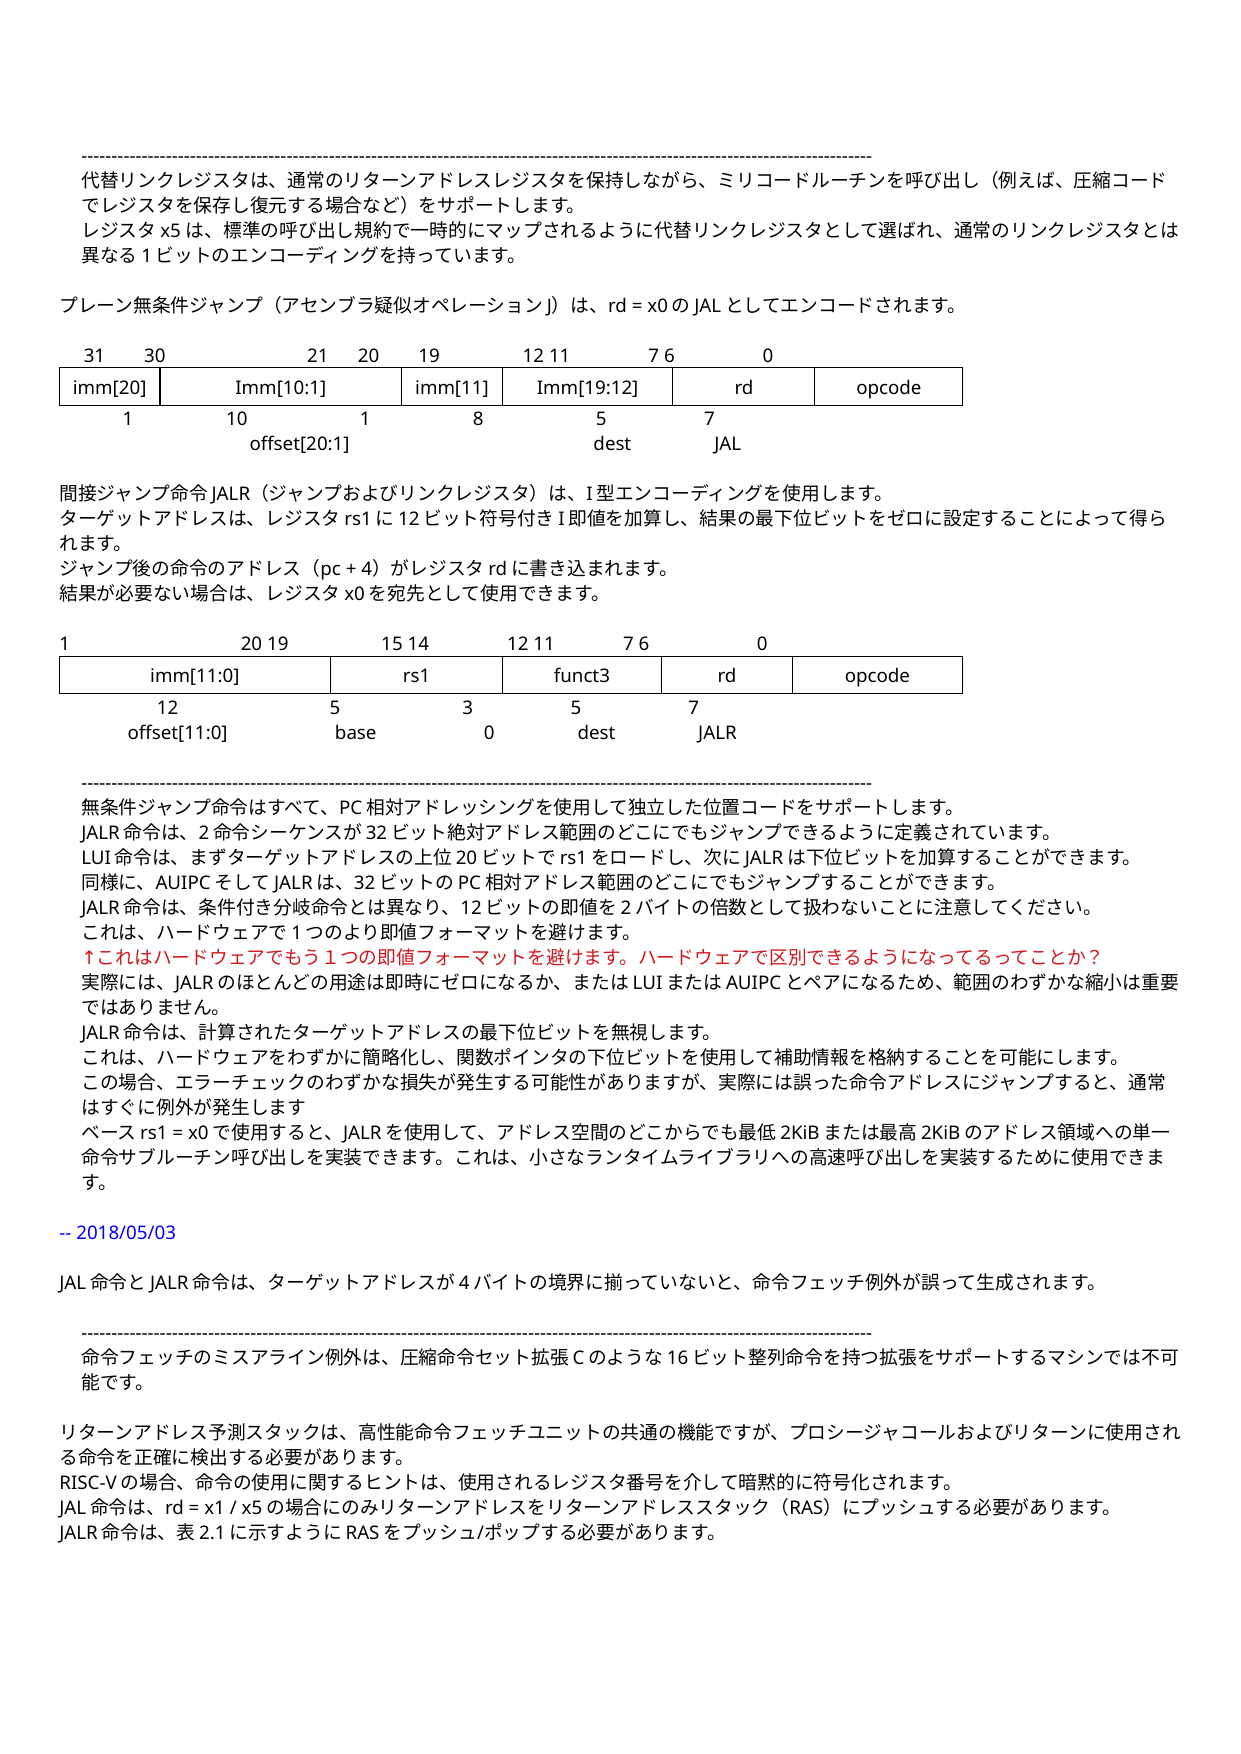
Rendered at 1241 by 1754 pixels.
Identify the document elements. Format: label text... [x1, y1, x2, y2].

text 31 30 21 20 19 12 11 7 6 0 [59, 342, 1181, 367]
table_header Imm[10:1] [161, 368, 401, 405]
table_header rd [673, 368, 814, 405]
text 結果が必要ない場合は、レジスタx0を宛先として使用できます。 [59, 581, 1181, 606]
text 間接ジャンプ命令JALR（ジャンプおよびリンクレジスタ）は、I型エンコーディングを使用します。 [59, 481, 1181, 506]
table_header opcode [793, 657, 962, 693]
text offset[11:0] base 0 dest JALR [59, 719, 1181, 744]
text これは、ハードウェアをわずかに簡略化し、関数ポインタの下位ビットを使用して補助情報を格納することを可能にします。 [81, 1044, 1181, 1069]
text ジャンプ後の命令のアドレス（pc + 4）がレジスタrdに書き込まれます。 [59, 556, 1181, 581]
table_header imm[20] [60, 368, 159, 405]
text ベースrs1 = x0で使用すると、JALRを使用して、アドレス空間のどこからでも最低2KiBまたは最高2KiBのアドレス領域への単一命令サブルーチン呼び出しを実装できます。これは、小さなランタイムライブラリへの高速呼び出しを実装するために使用できます。 [81, 1119, 1181, 1194]
text ターゲットアドレスは、レジスタrs1に12ビット符号付きI即値を加算し、結果の最下位ビットをゼロに設定することによって得られます。 [59, 506, 1181, 556]
table_header opcode [815, 368, 962, 405]
text ----------------------------------------------------------------------------------------------------------------------------------- [81, 1319, 1181, 1344]
text リターンアドレス予測スタックは、高性能命令フェッチユニットの共通の機能ですが、プロシージャコールおよびリターンに使用される命令を正確に検出する必要があります。 [59, 1419, 1181, 1469]
text RISC-Vの場合、命令の使用に関するヒントは、使用されるレジスタ番号を介して暗黙的に符号化されます。 [59, 1469, 1181, 1494]
text JAL命令とJALR命令は、ターゲットアドレスが4バイトの境界に揃っていないと、命令フェッチ例外が誤って生成されます。 [59, 1269, 1181, 1294]
text ----------------------------------------------------------------------------------------------------------------------------------- [81, 769, 1181, 794]
table_header imm[11] [402, 368, 502, 405]
text プレーン無条件ジャンプ（アセンブラ疑似オペレーションJ）は、rd = x0のJALとしてエンコードされます。 [59, 292, 1181, 317]
text JALR命令は、条件付き分岐命令とは異なり、12ビットの即値を2バイトの倍数として扱わないことに注意してください。 [81, 894, 1181, 919]
text 命令フェッチのミスアライン例外は、圧縮命令セット拡張Cのような16ビット整列命令を持つ拡張をサポートするマシンでは不可能です。 [81, 1344, 1181, 1394]
table_header rs1 [331, 657, 502, 693]
text ↑これはハードウェアでもう１つの即値フォーマットを避けます。ハードウェアで区別できるようになってるってことか？ [81, 944, 1181, 969]
text 12 5 3 5 7 [59, 694, 1181, 719]
text 無条件ジャンプ命令はすべて、PC相対アドレッシングを使用して独立した位置コードをサポートします。 [81, 794, 1181, 819]
table_header rd [662, 657, 792, 693]
text レジスタ x5 は、標準の呼び出し規約で一時的にマップされるように代替リンクレジスタとして選ばれ、通常のリンクレジスタとは異なる1ビットのエンコーディングを持っています。 [81, 217, 1181, 267]
text JAL命令は、rd = x1 / x5の場合にのみリターンアドレスをリターンアドレススタック（RAS）にプッシュする必要があります。 [59, 1494, 1181, 1519]
text この場合、エラーチェックのわずかな損失が発生する可能性がありますが、実際には誤った命令アドレスにジャンプすると、通常はすぐに例外が発生します [81, 1069, 1181, 1119]
text 代替リンクレジスタは、通常のリターンアドレスレジスタを保持しながら、ミリコードルーチンを呼び出し（例えば、圧縮コードでレジスタを保存し復元する場合など）をサポートします。 [81, 167, 1181, 217]
table_header [963, 367, 1081, 405]
table_header [963, 656, 1081, 693]
table_header funct3 [503, 657, 661, 693]
table_header imm[11:0] [60, 657, 330, 693]
text JALR命令は、2命令シーケンスが32ビット絶対アドレス範囲のどこにでもジャンプできるように定義されています。 [81, 819, 1181, 844]
text ----------------------------------------------------------------------------------------------------------------------------------- [81, 142, 1181, 167]
text LUI命令は、まずターゲットアドレスの上位20ビットでrs1をロードし、次にJALRは下位ビットを加算することができます。 [81, 844, 1181, 869]
table_header Imm[19:12] [503, 368, 672, 405]
text JALR命令は、計算されたターゲットアドレスの最下位ビットを無視します。 [81, 1019, 1181, 1044]
text 1 20 19 15 14 12 11 7 6 0 [59, 631, 1181, 656]
text これは、ハードウェアで1つのより即値フォーマットを避けます。 [81, 919, 1181, 944]
text 1 10 1 8 5 7 [59, 406, 1181, 431]
text JALR命令は、表2.1に示すようにRASをプッシュ/ポップする必要があります。 [59, 1519, 1181, 1544]
text 実際には、JALRのほとんどの用途は即時にゼロになるか、またはLUIまたはAUIPCとペアになるため、範囲のわずかな縮小は重要ではありません。 [81, 969, 1181, 1019]
text offset[20:1] dest JAL [59, 431, 1181, 456]
text 同様に、AUIPCそしてJALRは、32ビットのPC相対アドレス範囲のどこにでもジャンプすることができます。 [81, 869, 1181, 894]
text -- 2018/05/03 [59, 1219, 1181, 1244]
